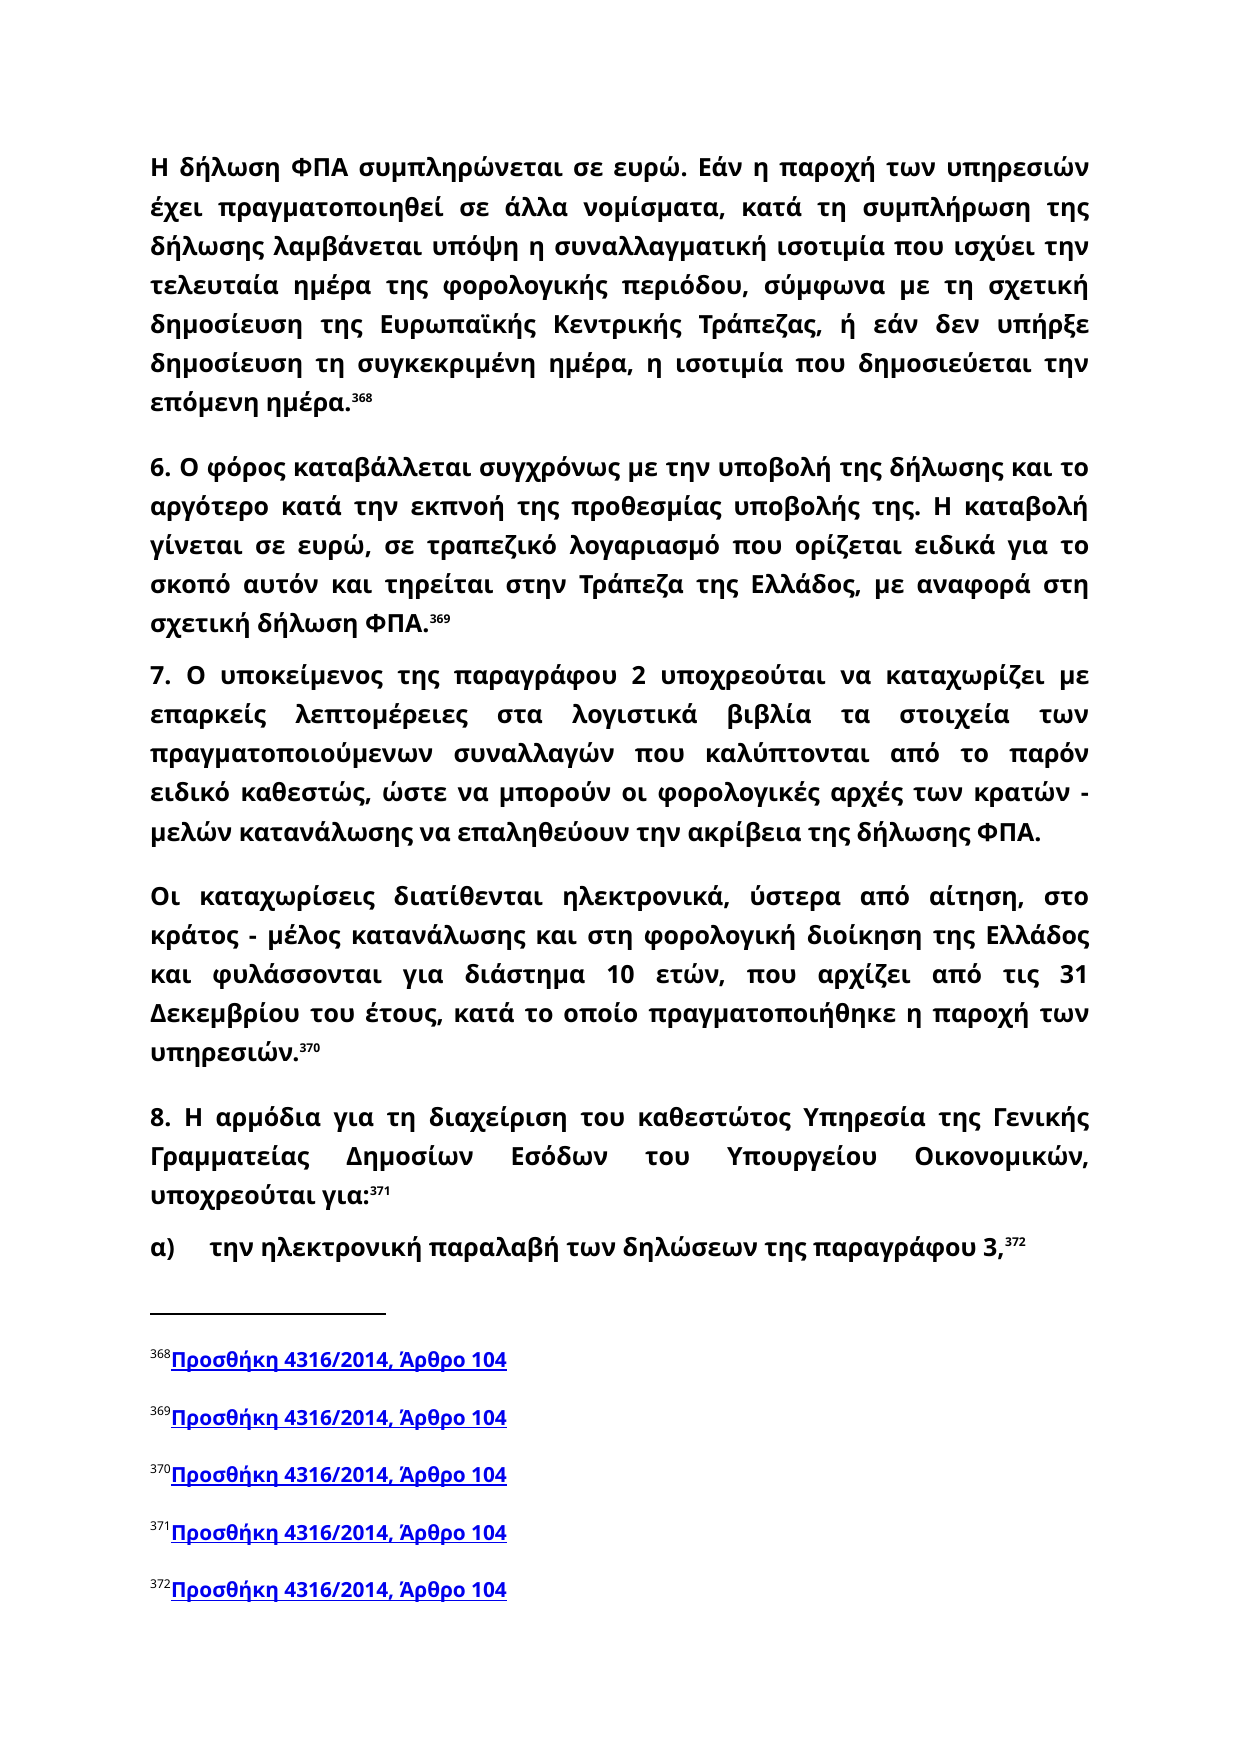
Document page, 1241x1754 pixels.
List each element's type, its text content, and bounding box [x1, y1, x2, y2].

text 8. Η αρμόδια για τη διαχείριση του καθεστώτος Υπηρεσία της Γενικής Γραμματείας Δημοσίων Εσόδων του Υπουργείου Οικονομικών, υποχρεούται για: [150, 1099, 1090, 1212]
text Προσθήκη 4316/2014, Άρθρο 104 [150, 1460, 1090, 1489]
text Η δήλωση ΦΠΑ συμπληρώνεται σε ευρώ. Εάν η παροχή των υπηρεσιών έχει πραγματοποιηθεί σε άλλα νομίσματα, κατά τη συμπλήρωση της δήλωσης λαμβάνεται υπόψη η συναλλαγματική ισοτιμία που ισχύει την τελευταία ημέρα της φορολογικής περιόδου, σύμφωνα με τη σχετική δημοσίευση της Ευρωπαϊκής Κεντρικής Τράπεζας, ή εάν δεν υπήρξε δημοσίευση τη συγκεκριμένη ημέρα, η ισοτιμία που δημοσιεύεται την επόμενη ημέρα. [150, 150, 1090, 419]
list α) την ηλεκτρονική παραλαβή των δηλώσεων της παραγράφου 3, [150, 1229, 1090, 1263]
text 6. Ο φόρος καταβάλλεται συγχρόνως με την υποβολή της δήλωσης και το αργότερο κατά την εκπνοή της προθεσμίας υποβολής της. Η καταβολή γίνεται σε ευρώ, σε τραπεζικό λογαριασμό που ορίζεται ειδικά για το σκοπό αυτόν και τηρείται στην Τράπεζα της Ελλάδος, με αναφορά στη σχετική δήλωση ΦΠΑ. [150, 449, 1090, 640]
text Προσθήκη 4316/2014, Άρθρο 104 [150, 1518, 1090, 1546]
text Οι καταχωρίσεις διατίθενται ηλεκτρονικά, ύστερα από αίτηση, στο κράτος - μέλος κατανάλωσης και στη φορολογική διοίκηση της Ελλάδος και φυλάσσονται για διάστημα 10 ετών, που αρχίζει από τις 31 Δεκεμβρίου του έτους, κατά το οποίο πραγματοποιήθηκε η παροχή των υπηρεσιών. [150, 878, 1090, 1069]
text 7. Ο υποκείμενος της παραγράφου 2 υποχρεούται να καταχωρίζει με επαρκείς λεπτομέρειες στα λογιστικά βιβλία τα στοιχεία των πραγματοποιούμενων συναλλαγών που καλύπτονται από το παρόν ειδικό καθεστώς, ώστε να μπορούν οι φορολογικές αρχές των κρατών - μελών κατανάλωσης να επαληθεύουν την ακρίβεια της δήλωσης ΦΠΑ. [150, 657, 1090, 848]
text Προσθήκη 4316/2014, Άρθρο 104 [150, 1403, 1090, 1431]
text Προσθήκη 4316/2014, Άρθρο 104 [150, 1576, 1090, 1604]
text Προσθήκη 4316/2014, Άρθρο 104 [150, 1345, 1090, 1373]
